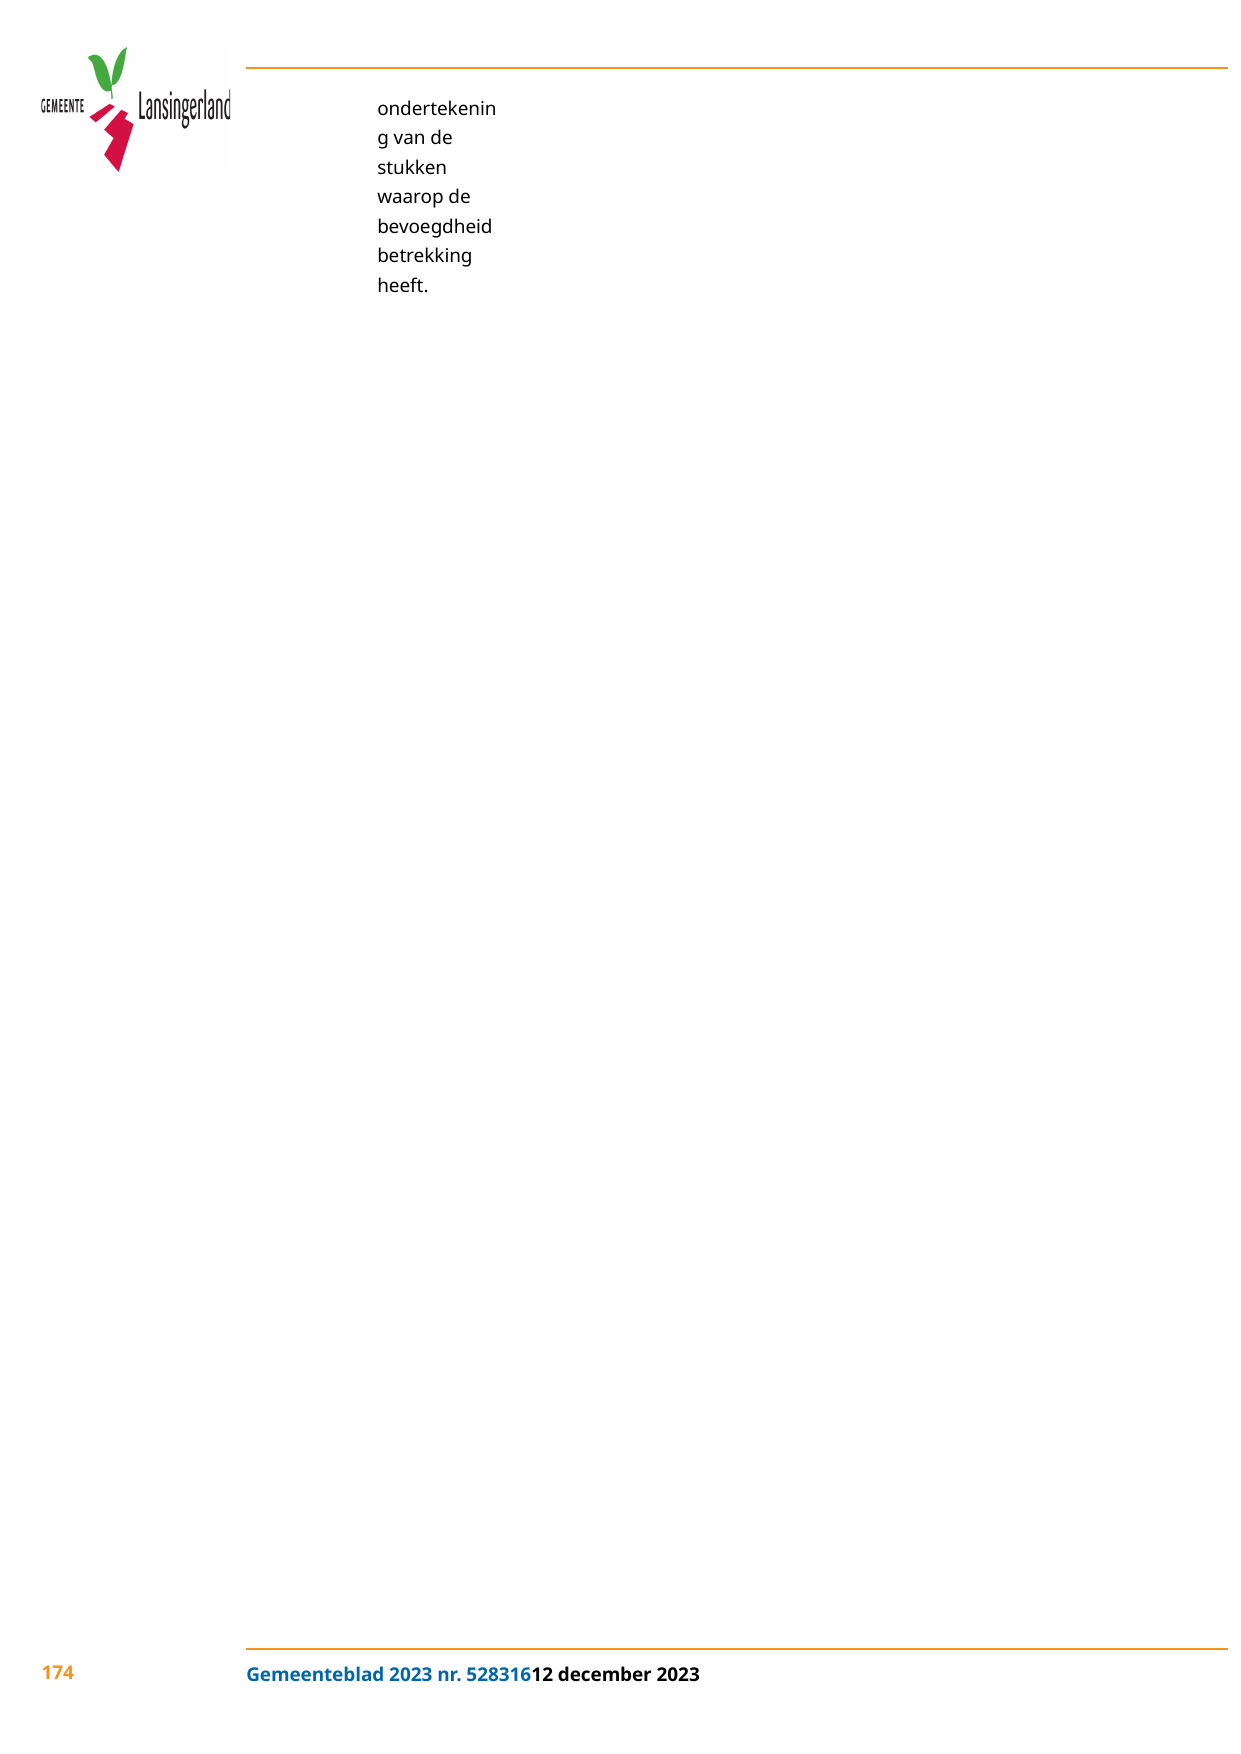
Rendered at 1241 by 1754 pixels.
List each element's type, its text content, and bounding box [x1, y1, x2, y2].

table_cell [1023, 95, 1152, 298]
table_cell [764, 95, 893, 298]
table_cell [248, 95, 377, 298]
picture [41, 47, 231, 172]
table_cell [506, 95, 635, 298]
table_cell [894, 95, 1022, 298]
table_cell ondertekening van de stukken waarop de bevoegdheid betrekking heeft. [377, 95, 506, 298]
table_cell [635, 95, 764, 298]
